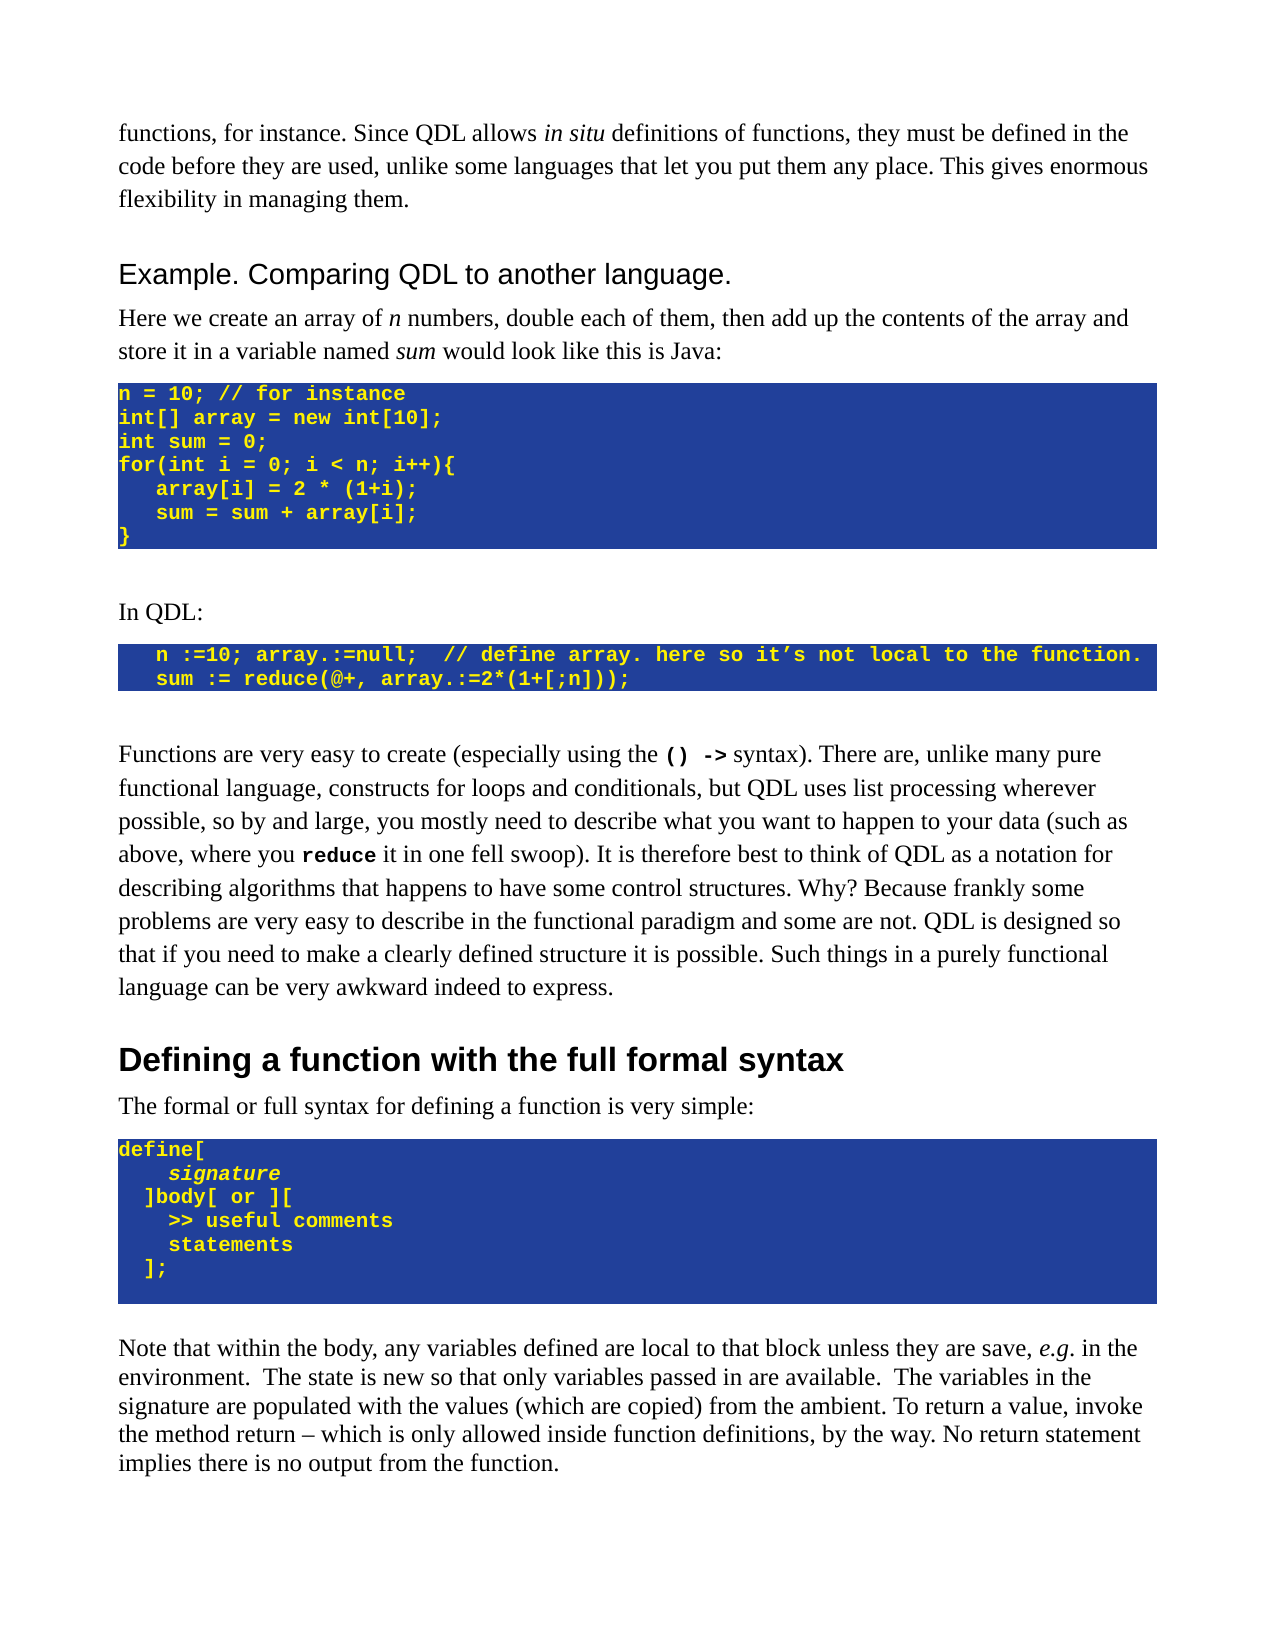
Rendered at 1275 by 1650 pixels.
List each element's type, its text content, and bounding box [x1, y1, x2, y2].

text In QDL: [118, 597, 1157, 625]
text signature [118, 1163, 1157, 1186]
text statements [118, 1234, 1157, 1257]
text ]; [118, 1257, 1157, 1281]
text Note that within the body, any variables defined are local to that block unless they are save, e.g. in the environment. The state is new so that only variables passed in are available. The variables in the signature are populated with the values (which are copied) from the ambient. To return a value, invoke the method return – which is only allowed inside function definitions, by the way. No return statement implies there is no output from the function. [118, 1304, 1157, 1477]
subtitle Example. Comparing QDL to another language. [118, 257, 1157, 290]
text int sum = 0; [118, 431, 1157, 454]
text The formal or full syntax for defining a function is very simple: [118, 1091, 1157, 1120]
subtitle Defining a function with the full formal syntax [118, 1040, 1157, 1079]
text define[ [118, 1139, 1157, 1163]
text Here we create an array of n numbers, double each of them, then add up the contents of the array and store it in a variable named sum would look like this is Java: [118, 303, 1157, 364]
text sum = sum + array[i]; [118, 502, 1157, 525]
text } [118, 525, 1157, 549]
text n :=10; array.:=null; // define array. here so it’s not local to the function. [118, 644, 1157, 668]
text sum := reduce(@+, array.:=2*(1+[;n])); [118, 668, 1157, 691]
text array[i] = 2 * (1+i); [118, 478, 1157, 502]
text int[] array = new int[10]; [118, 407, 1157, 431]
text for(int i = 0; i < n; i++){ [118, 454, 1157, 478]
text n = 10; // for instance [118, 383, 1157, 407]
text Functions are very easy to create (especially using the () -> syntax). There are, unlike many pure functional language, constructs for loops and conditionals, but QDL uses list processing wherever possible, so by and large, you mostly need to describe what you want to happen to your data (such as above, where you reduce it in one fell swoop). It is therefore best to think of QDL as a notation for describing algorithms that happens to have some control structures. Why? Because frankly some problems are very easy to describe in the functional paradigm and some are not. QDL is designed so that if you need to make a clearly defined structure it is possible. Such things in a purely functional language can be very awkward indeed to express. [118, 739, 1157, 1001]
text >> useful comments [118, 1210, 1157, 1234]
text ]body[ or ][ [118, 1186, 1157, 1210]
text functions, for instance. Since QDL allows in situ definitions of functions, they must be defined in the code before they are used, unlike some languages that let you put them any place. This gives enormous flexibility in managing them. [118, 118, 1157, 213]
